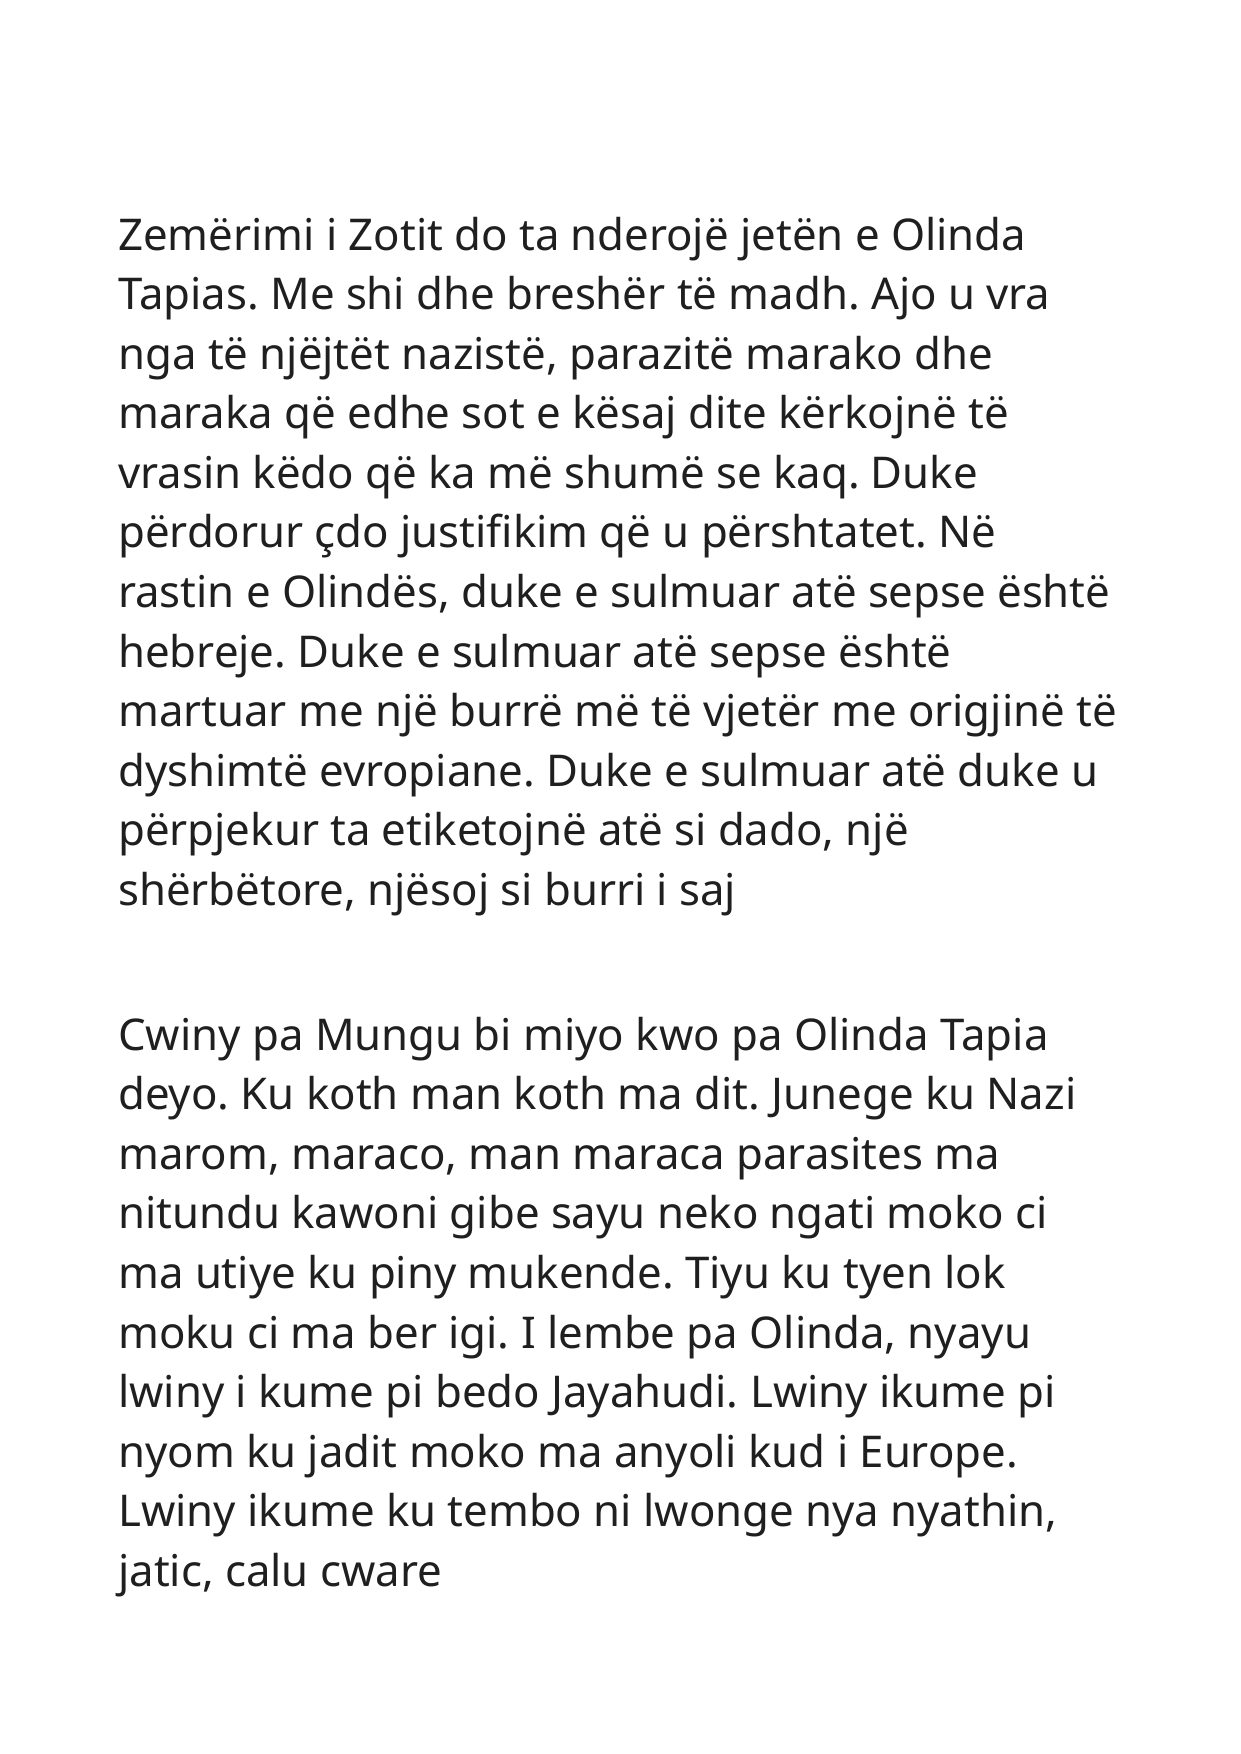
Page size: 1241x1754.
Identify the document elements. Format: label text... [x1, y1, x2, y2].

text Zemërimi i Zotit do ta nderojë jetën e Olinda Tapias. Me shi dhe breshër të madh. Ajo u vra nga të njëjtët nazistë, parazitë marako dhe maraka që edhe sot e kësaj dite kërkojnë të vrasin këdo që ka më shumë se kaq. Duke përdorur çdo justifikim që u përshtatet. Në rastin e Olindës, duke e sulmuar atë sepse është hebreje. Duke e sulmuar atë sepse është martuar me një burrë më të vjetër me origjinë të dyshimtë evropiane. Duke e sulmuar atë duke u përpjekur ta etiketojnë atë si dado, një shërbëtore, njësoj si burri i saj [118, 203, 1122, 918]
text Cwiny pa Mungu bi miyo kwo pa Olinda Tapia deyo. Ku koth man koth ma dit. Junege ku Nazi marom, maraco, man maraca parasites ma nitundu kawoni gibe sayu neko ngati moko ci ma utiye ku piny mukende. Tiyu ku tyen lok moku ci ma ber igi. I lembe pa Olinda, nyayu lwiny i kume pi bedo Jayahudi. Lwiny ikume pi nyom ku jadit moko ma anyoli kud i Europe. Lwiny ikume ku tembo ni lwonge nya nyathin, jatic, calu cware [118, 1003, 1122, 1599]
